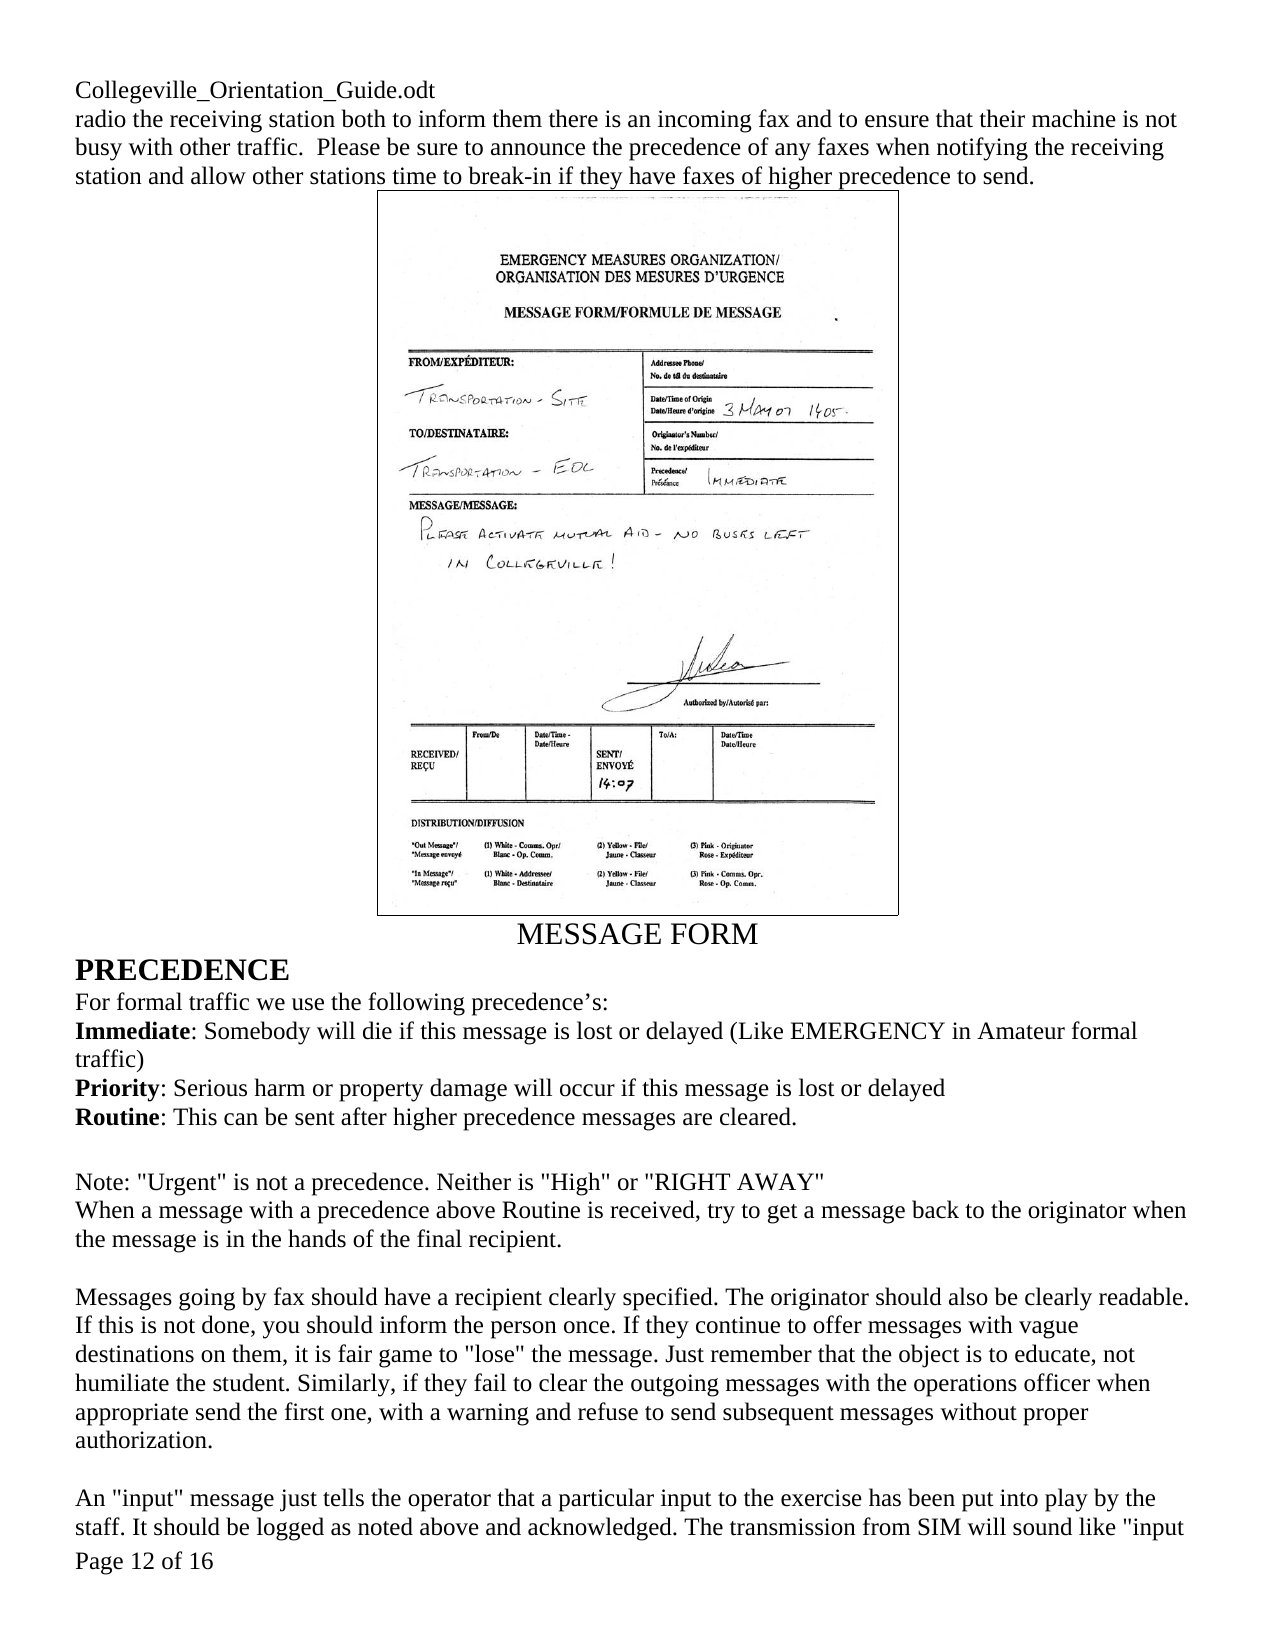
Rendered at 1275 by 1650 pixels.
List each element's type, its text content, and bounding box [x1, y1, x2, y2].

picture [392, 197, 883, 908]
text An "input" message just tells the operator that a particular input to the exercise has been put into play by the staff. It should be logged as noted above and acknowledged. The transmission from SIM will sound like "input [75, 1483, 1200, 1541]
text MESSAGE FORM [75, 915, 1200, 951]
text Priority: Serious harm or property damage will occur if this message is lost or delayed [75, 1073, 1200, 1102]
text When a message with a precedence above Routine is received, try to get a message back to the originator when the message is in the hands of the final recipient. [75, 1196, 1200, 1253]
text Messages going by fax should have a recipient clearly specified. The originator should also be clearly readable. If this is not done, you should inform the person once. If they continue to offer messages with vague destinations on them, it is fair game to "lose" the message. Just remember that the object is to educate, not humiliate the student. Similarly, if they fail to clear the outgoing messages with the operations officer when appropriate send the first one, with a warning and refuse to send subsequent messages without proper authorization. [75, 1282, 1200, 1454]
text radio the receiving station both to inform them there is an incoming fax and to ensure that their machine is not busy with other traffic. Please be sure to announce the precedence of any faxes when notifying the receiving station and allow other stations time to break-in if they have faxes of higher precedence to send. [75, 104, 1200, 190]
text Routine: This can be sent after higher precedence messages are cleared. [75, 1102, 1200, 1131]
text Note: "Urgent" is not a precedence. Neither is "High" or "RIGHT AWAY" [75, 1167, 1200, 1196]
text For formal traffic we use the following precedence’s: [75, 987, 1200, 1016]
text Immediate: Somebody will die if this message is lost or delayed (Like EMERGENCY in Amateur formal traffic) [75, 1016, 1200, 1073]
text PRECEDENCE [75, 951, 1200, 987]
